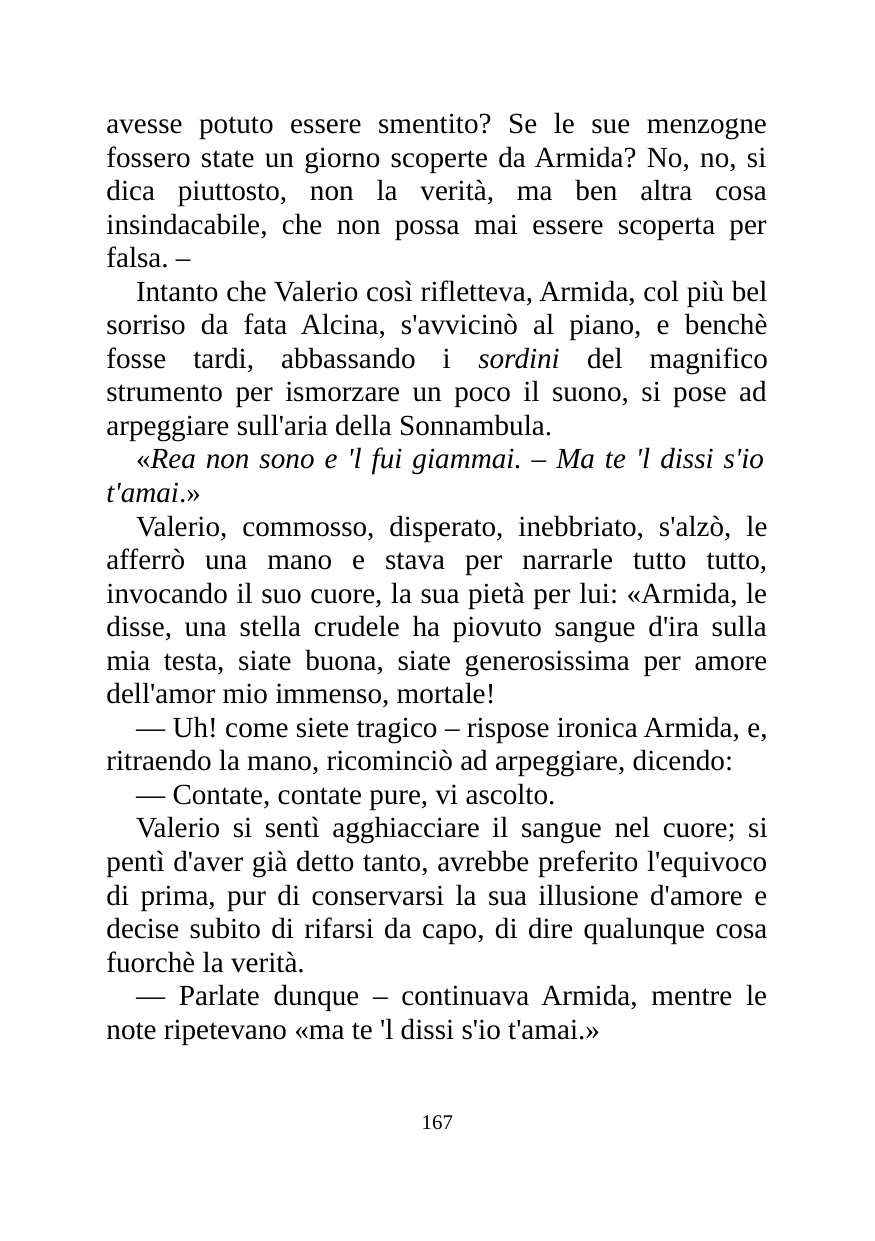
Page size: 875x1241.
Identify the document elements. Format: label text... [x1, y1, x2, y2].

text «Rea non sono e 'l fui giammai. – Ma te 'l dissi s'io t'amai.» [106, 442, 768, 509]
text Valerio, commosso, disperato, inebbriato, s'alzò, le afferrò una mano e stava per narrarle tutto tutto, invocando il suo cuore, la sua pietà per lui: «Armida, le disse, una stella crudele ha piovuto sangue d'ira sulla mia testa, siate buona, siate generosissima per amore dell'amor mio immenso, mortale! [106, 509, 768, 710]
text avesse potuto essere smentito? Se le sue menzogne fossero state un giorno scoperte da Armida? No, no, si dica piuttosto, non la verità, ma ben altra cosa insindacabile, che non possa mai essere scoperta per falsa. – [106, 106, 768, 274]
text Intanto che Valerio così rifletteva, Armida, col più bel sorriso da fata Alcina, s'avvicinò al piano, e benchè fosse tardi, abbassando i sordini del magnifico strumento per ismorzare un poco il suono, si pose ad arpeggiare sull'aria della Sonnambula. [106, 274, 768, 442]
text — Contate, contate pure, vi ascolto. [106, 777, 768, 811]
text Valerio si sentì agghiacciare il sangue nel cuore; si pentì d'aver già detto tanto, avrebbe preferito l'equivoco di prima, pur di conservarsi la sua illusione d'amore e decise subito di rifarsi da capo, di dire qualunque cosa fuorchè la verità. [106, 811, 768, 978]
text — Uh! come siete tragico – rispose ironica Armida, e, ritraendo la mano, ricominciò ad arpeggiare, dicendo: [106, 710, 768, 777]
text — Parlate dunque – continuava Armida, mentre le note ripetevano «ma te 'l dissi s'io t'amai.» [106, 978, 768, 1045]
